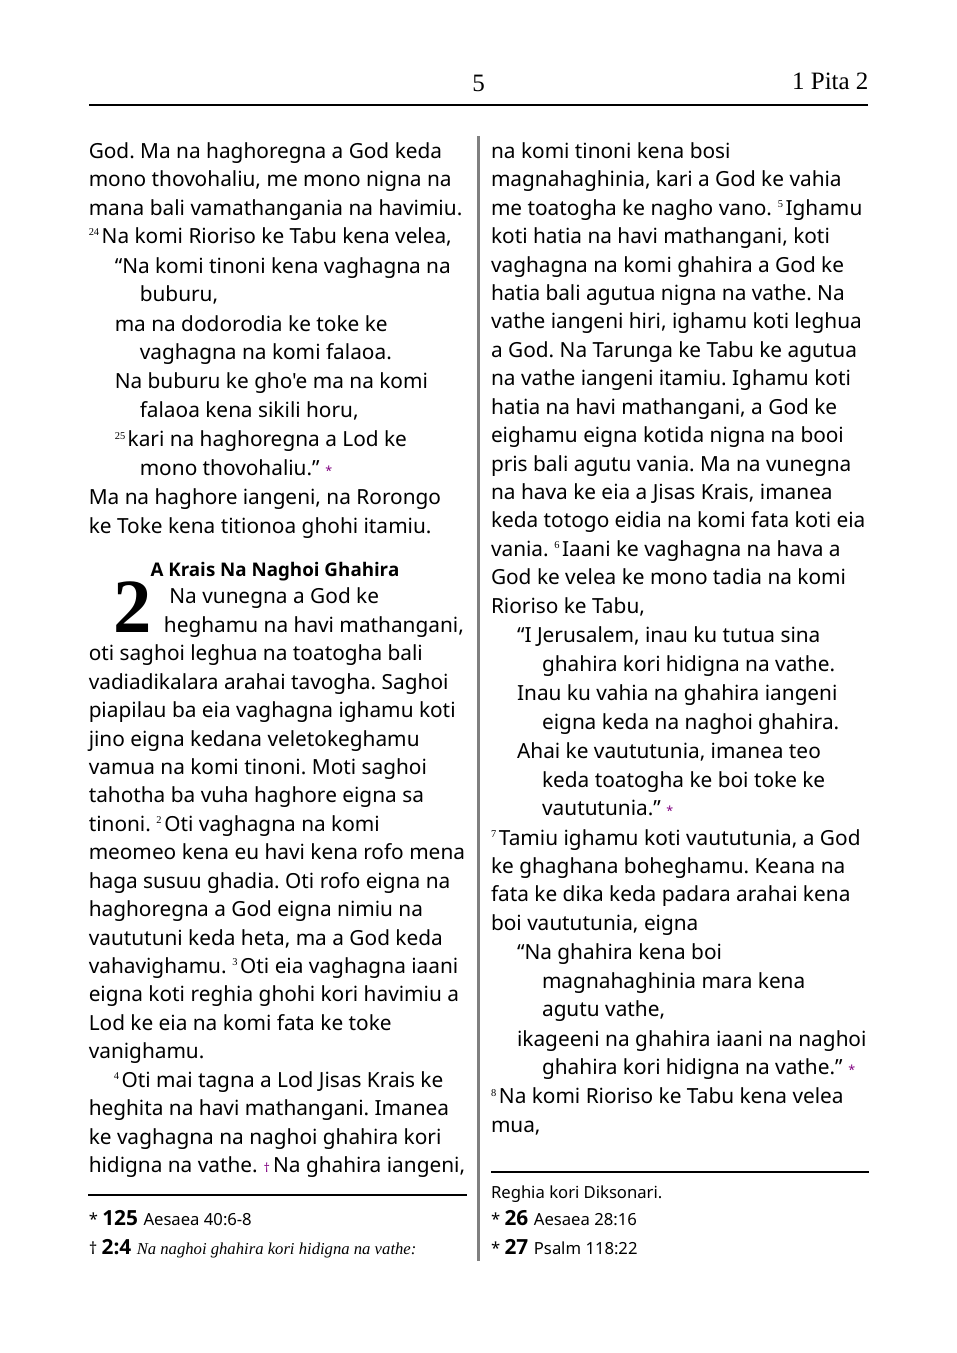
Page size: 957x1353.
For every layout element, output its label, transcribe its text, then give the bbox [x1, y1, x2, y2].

text 7 Tamiu ighamu koti vaututunia, a God ke ghaghana boheghamu. Keana na fata ke dika keda padara arahai kena boi vaututunia, eigna [491, 823, 868, 936]
text A Krais Na Naghoi Ghahira [88, 556, 466, 581]
text 26 Aesaea 28:16 [491, 1203, 868, 1232]
text “Na ghahira kena boi magnahaghinia mara kena agutu vathe, [517, 938, 867, 1023]
text na komi tinoni kena bosi magnahaghinia, kari a God ke vahia me toatogha ke nagho vano. 5 Ighamu koti hatia na havi mathangani, koti vaghagna na komi ghahira a God ke hatia bali agutua nigna na vathe. Na vathe iangeni hiri, ighamu koti leghua a God. Na Tarunga ke Tabu ke agutua na vathe iangeni itamiu. Ighamu koti hatia na havi mathangani, a God ke eighamu eigna kotida nigna na booi pris bali agutu vania. Ma na vunegna na hava ke eia a Jisas Krais, imanea keda totogo eidia na komi fata koti eia vania. 6 Iaani ke vaghagna na hava a God ke velea ke mono tadia na komi Rioriso ke Tabu, [491, 136, 868, 619]
text 25 kari na haghoregna a Lod ke mono thovohaliu.” [115, 423, 465, 481]
text Ma na haghore iangeni, na Rorongo ke Toke kena titionoa ghohi itamiu. [88, 482, 466, 539]
text 125 Aesaea 40:6-8 [88, 1203, 466, 1232]
text 27 Psalm 118:22 [491, 1232, 868, 1260]
text 8 Na komi Rioriso ke Tabu kena velea mua, [491, 1082, 868, 1138]
text “Na komi tinoni kena vaghagna na buburu, [115, 251, 465, 308]
text Ahai ke vaututunia, imanea teo keda toatogha ke boi toke ke vaututunia.” [517, 735, 867, 822]
text “I Jerusalem, inau ku tutua sina ghahira kori hidigna na vathe. [517, 620, 867, 677]
text Inau ku vahia na ghahira iangeni eigna keda na naghoi ghahira. [517, 677, 867, 735]
text 2 1 Na vunegna a God ke heghamu na havi mathangani, oti saghoi leghua na toatogha bali vadiadikalara arahai tavogha. Saghoi piapilau ba eia vaghagna ighamu koti jino eigna kedana veletokeghamu vamua na komi tinoni. Moti saghoi tahotha ba vuha haghore eigna sa tinoni. 2 Oti vaghagna na komi meomeo kena eu havi kena rofo mena haga susuu ghadia. Oti rofo eigna na haghoregna a God eigna nimiu na vaututuni keda heta, ma a God keda vahavighamu. 3 Oti eia vaghagna iaani eigna koti reghia ghohi kori havimiu a Lod ke eia na komi fata ke toke vanighamu. [88, 581, 466, 1065]
text Na buburu ke gho'e ma na komi falaoa kena sikili horu, [115, 366, 465, 423]
text Reghia kori Diksonari. [491, 1181, 868, 1203]
text God. Ma na haghoregna a God keda mono thovohaliu, me mono nigna na mana bali vamathangania na havimiu. 24 Na komi Rioriso ke Tabu kena velea, [88, 136, 466, 250]
text ikageeni na ghahira iaani na naghoi ghahira kori hidigna na vathe.” [517, 1023, 867, 1081]
text ma na dodorodia ke toke ke vaghagna na komi falaoa. [115, 308, 465, 366]
text 2:4 Na naghoi ghahira kori hidigna na vathe: [88, 1232, 466, 1260]
text 4 Oti mai tagna a Lod Jisas Krais ke heghita na havi mathangani. Imanea ke vaghagna na naghoi ghahira kori hidigna na vathe. Na ghahira iangeni, [88, 1065, 466, 1179]
